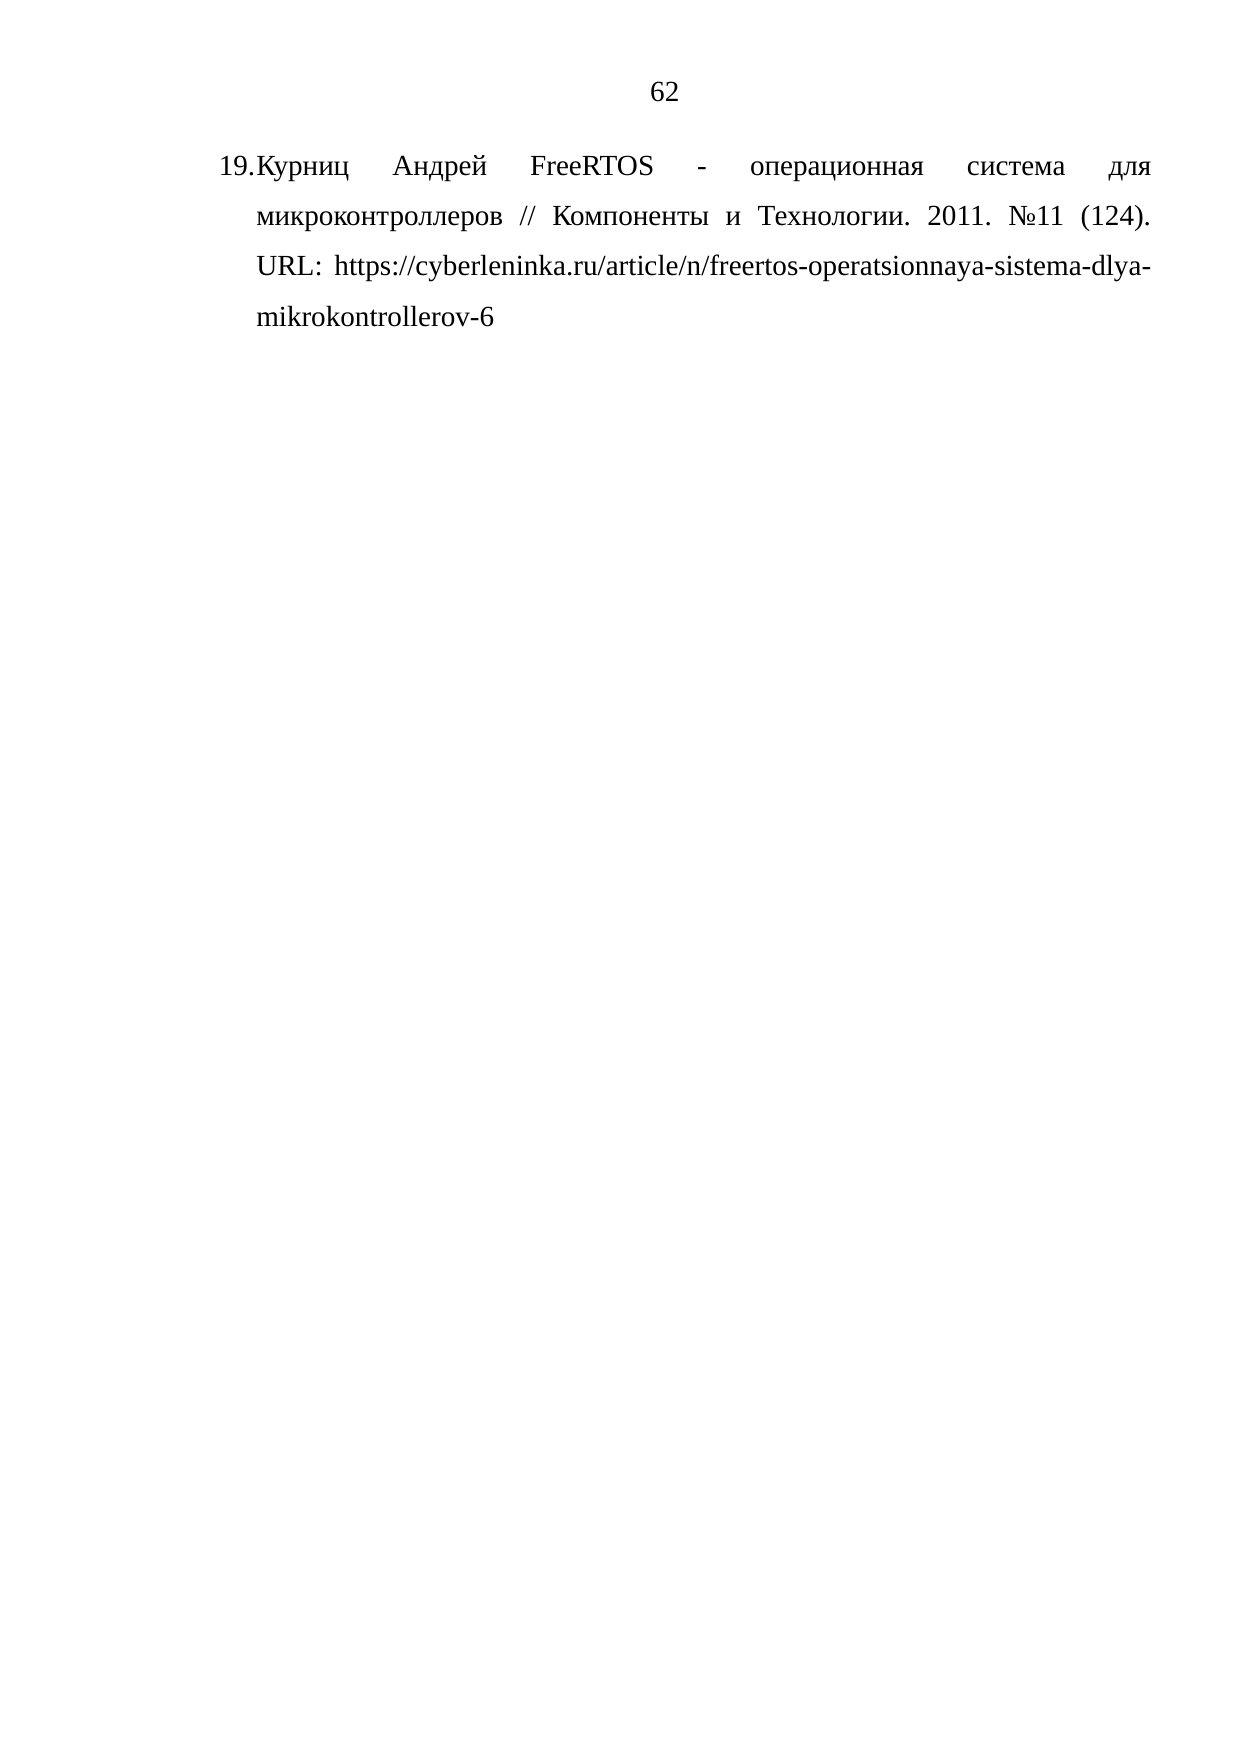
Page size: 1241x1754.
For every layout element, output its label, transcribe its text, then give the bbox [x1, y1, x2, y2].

list Курниц Андрей FreeRTOS - операционная система для микроконтроллеров // Компоненты и Технологии. 2011. №11 (124). URL: https://cyberleninka.ru/article/n/freertos-operatsionnaya-sistema-dlya-mikrokontrollerov-6 [218, 148, 1152, 332]
